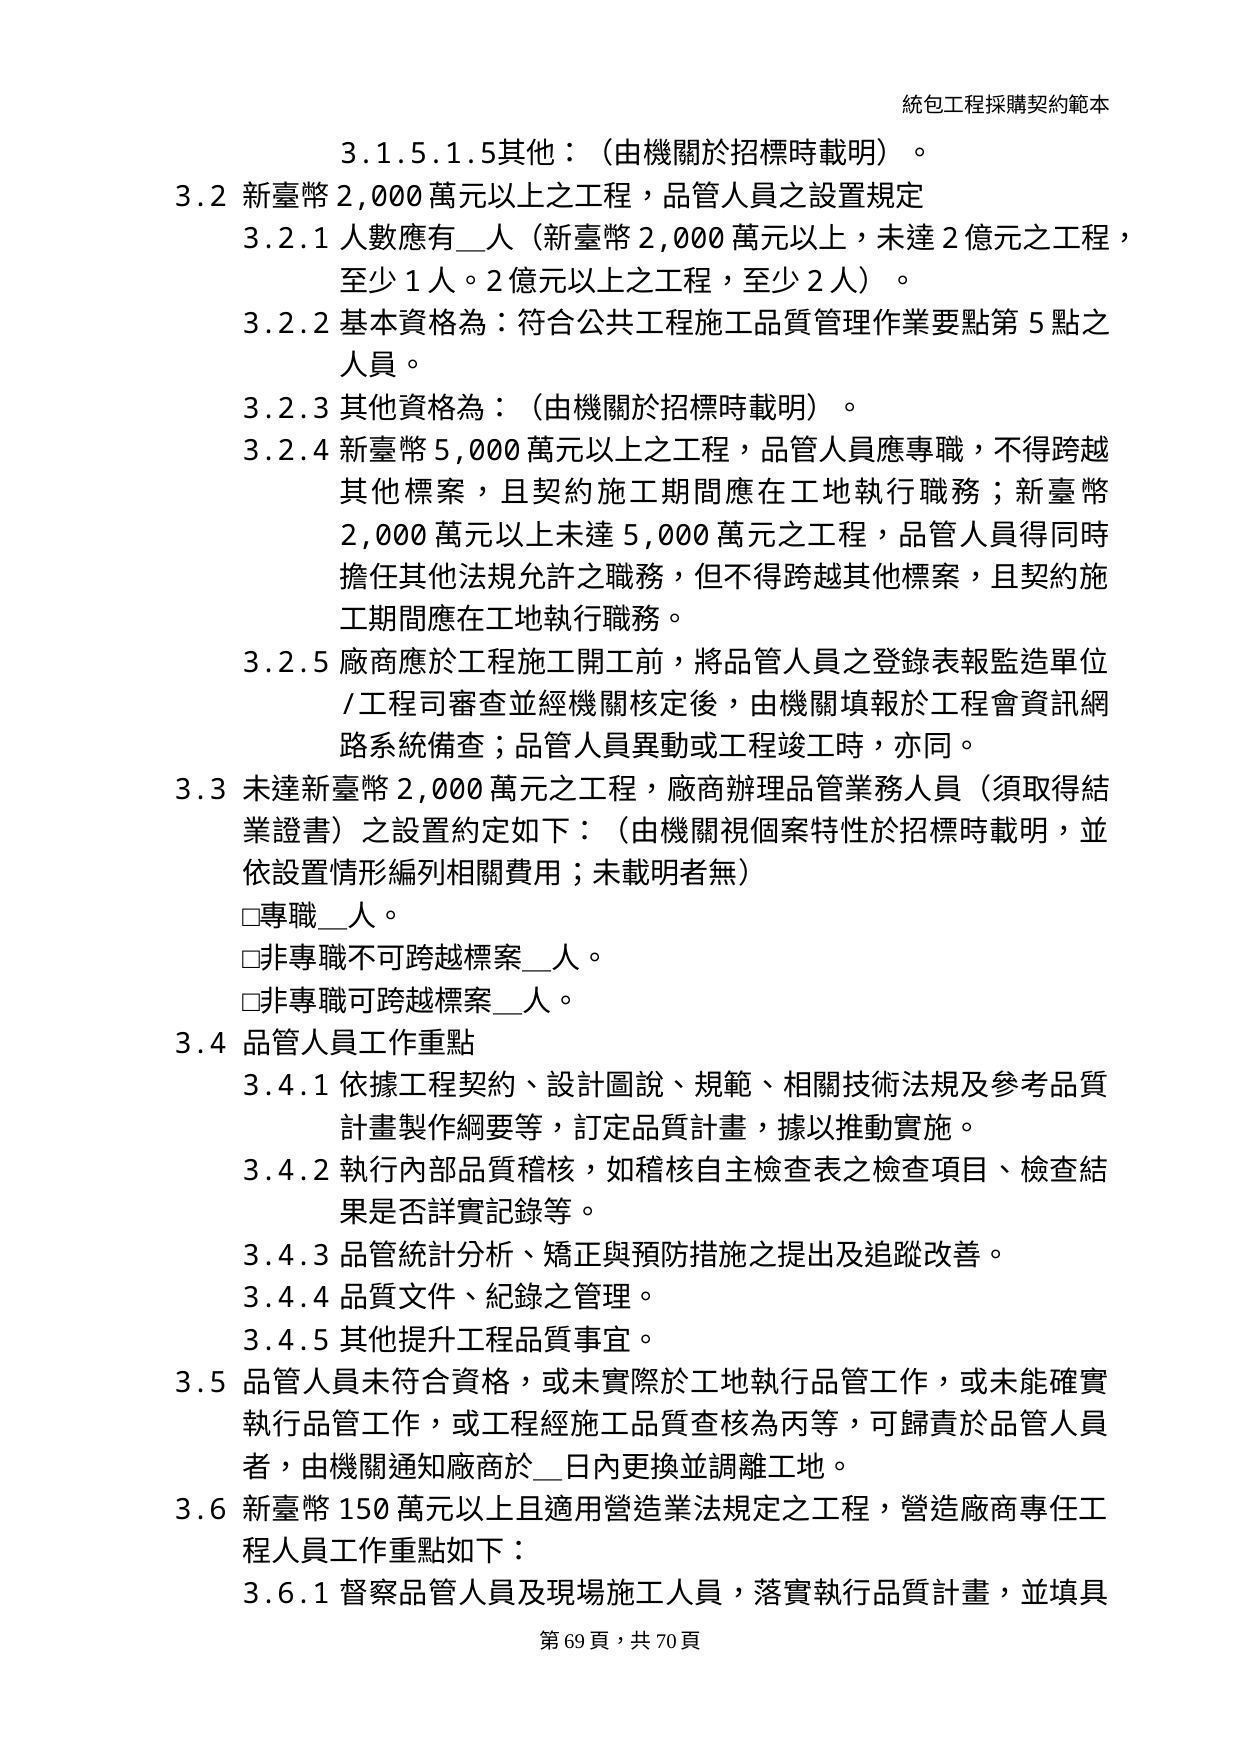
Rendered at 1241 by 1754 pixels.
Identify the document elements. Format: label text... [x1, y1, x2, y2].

list 廠商應於工程施工開工前，將品管人員之登錄表報監造單位/工程司審查並經機關核定後，由機關填報於工程會資訊網路系統備查；品管人員異動或工程竣工時，亦同。 [242, 638, 1110, 765]
text □專職＿人。 [242, 892, 1110, 935]
list 依據工程契約、設計圖說、規範、相關技術法規及參考品質計畫製作綱要等，訂定品質計畫，據以推動實施。 [242, 1062, 1110, 1147]
list 執行內部品質稽核，如稽核自主檢查表之檢查項目、檢查結果是否詳實記錄等。 [242, 1147, 1110, 1231]
list 品質文件、紀錄之管理。 [242, 1274, 1110, 1316]
text □非專職不可跨越標案＿人。 [242, 935, 1110, 977]
list 品管人員工作重點 [174, 1019, 1110, 1062]
list 其他提升工程品質事宜。 [242, 1316, 1110, 1358]
list 新臺幣150萬元以上且適用營造業法規定之工程，營造廠商專任工程人員工作重點如下： [174, 1485, 1110, 1570]
list 基本資格為：符合公共工程施工品質管理作業要點第5點之人員。 [242, 299, 1110, 384]
text □非專職可跨越標案＿人。 [242, 977, 1110, 1019]
list 其他資格為：（由機關於招標時載明）。 [242, 384, 1110, 427]
list 新臺幣5,000萬元以上之工程，品管人員應專職，不得跨越其他標案，且契約施工期間應在工地執行職務；新臺幣2,000萬元以上未達5,000萬元之工程，品管人員得同時擔任其他法規允許之職務，但不得跨越其他標案，且契約施工期間應在工地執行職務。 [242, 427, 1110, 638]
list 其他：（由機關於招標時載明）。 [339, 130, 1110, 172]
list 品管人員未符合資格，或未實際於工地執行品管工作，或未能確實執行品管工作，或工程經施工品質查核為丙等，可歸責於品管人員者，由機關通知廠商於＿日內更換並調離工地。 [174, 1358, 1110, 1485]
list 品管統計分析、矯正與預防措施之提出及追蹤改善。 [242, 1231, 1110, 1274]
list 未達新臺幣2,000萬元之工程，廠商辦理品管業務人員（須取得結業證書）之設置約定如下：（由機關視個案特性於招標時載明，並依設置情形編列相關費用；未載明者無） [174, 765, 1110, 892]
list 新臺幣2,000萬元以上之工程，品管人員之設置規定 [174, 172, 1110, 215]
list 督察品管人員及現場施工人員，落實執行品質計畫，並填具 [242, 1570, 1110, 1612]
list 人數應有＿人（新臺幣2,000萬元以上，未達2億元之工程，至少1人。2億元以上之工程，至少2人）。 [242, 215, 1110, 299]
